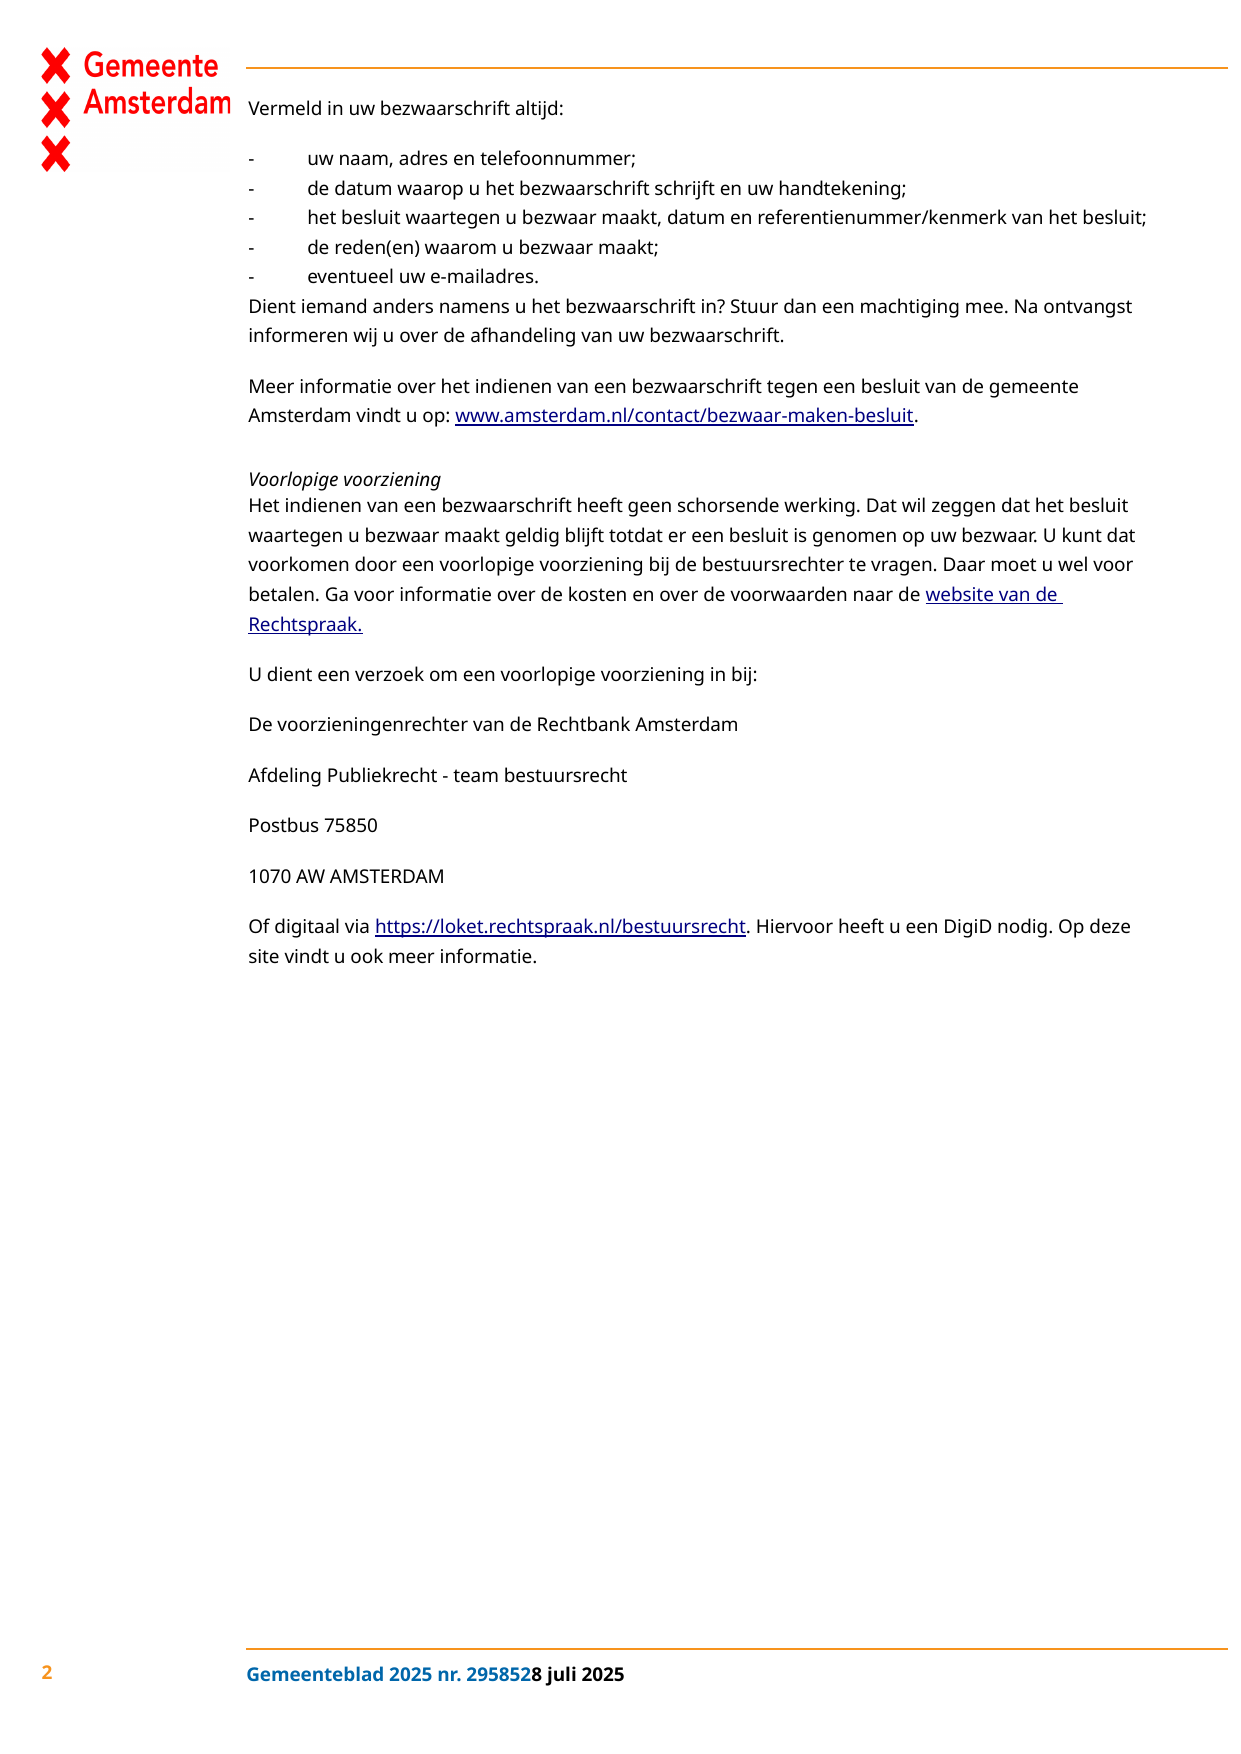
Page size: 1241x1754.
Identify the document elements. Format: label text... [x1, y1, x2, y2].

list het besluit waartegen u bezwaar maakt, datum en referentienummer/kenmerk van het besluit; [248, 204, 1152, 230]
list eventueel uw e-mailadres. [248, 263, 1152, 289]
text Dient iemand anders namens u het bezwaarschrift in? Stuur dan een machtiging mee. Na ontvangst informeren wij u over de afhandeling van uw bezwaarschrift. [248, 293, 1152, 348]
text De voorzieningenrechter van de Rechtbank Amsterdam [248, 712, 1152, 737]
list de reden(en) waarom u bezwaar maakt; [248, 234, 1152, 260]
text Het indienen van een bezwaarschrift heeft geen schorsende werking. Dat wil zeggen dat het besluit waartegen u bezwaar maakt geldig blijft totdat er een besluit is genomen op uw bezwaar. U kunt dat voorkomen door een voorlopige voorziening bij de bestuursrechter te vragen. Daar moet u wel voor betalen. Ga voor informatie over de kosten en over de voorwaarden naar de website van de Rechtspraak. [248, 492, 1152, 636]
text Afdeling Publiekrecht - team bestuursrecht [248, 762, 1152, 788]
text U dient een verzoek om een voorlopige voorziening in bij: [248, 661, 1152, 687]
text Voorlopige voorziening [248, 467, 1152, 492]
list uw naam, adres en telefoonnummer; [248, 145, 1152, 171]
picture [41, 47, 231, 172]
text Postbus 75850 [248, 812, 1152, 838]
list de datum waarop u het bezwaarschrift schrijft en uw handtekening; [248, 175, 1152, 201]
text Vermeld in uw bezwaarschrift altijd: [248, 95, 1152, 121]
text Meer informatie over het indienen van een bezwaarschrift tegen een besluit van de gemeente Amsterdam vindt u op: www.amsterdam.nl/contact/bezwaar-maken-besluit. [248, 373, 1152, 428]
text 1070 AW AMSTERDAM [248, 863, 1152, 888]
text Of digitaal via https://loket.rechtspraak.nl/bestuursrecht. Hiervoor heeft u een DigiD nodig. Op deze site vindt u ook meer informatie. [248, 913, 1152, 968]
